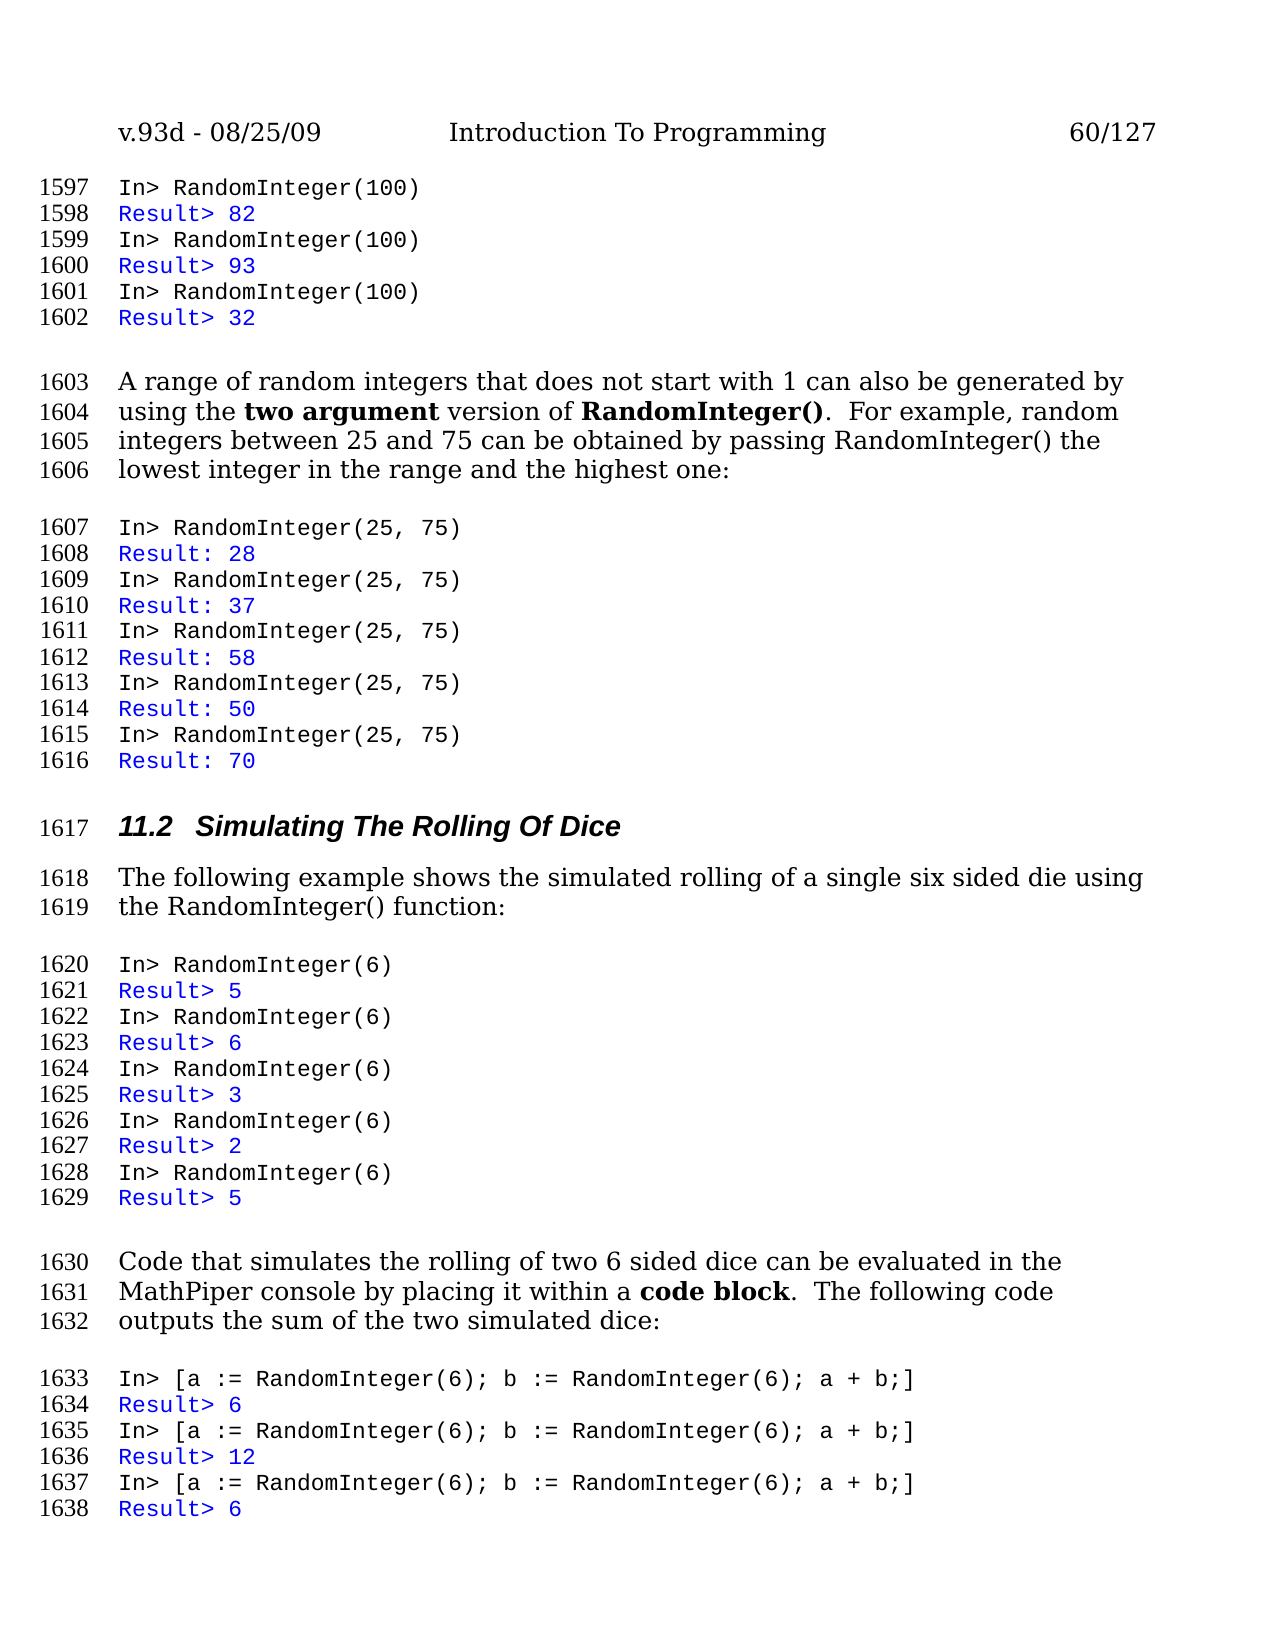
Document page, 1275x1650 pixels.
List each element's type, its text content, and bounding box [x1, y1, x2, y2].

text Code that simulates the rolling of two 6 sided dice can be evaluated in the MathPiper console by placing it within a code block. The following code outputs the sum of the two simulated dice: [118, 1248, 1157, 1335]
text In> RandomInteger(100) [118, 229, 1157, 254]
text The following example shows the simulated rolling of a single six sided die using the RandomInteger() function: [118, 863, 1157, 921]
text In> RandomInteger(6) [118, 1057, 1157, 1083]
text In> RandomInteger(25, 75) [118, 620, 1157, 646]
text In> RandomInteger(25, 75) [118, 672, 1157, 698]
text Result> 3 [118, 1083, 1157, 1109]
text Result> 2 [118, 1135, 1157, 1161]
text In> RandomInteger(100) [118, 281, 1157, 306]
text In> RandomInteger(6) [118, 1161, 1157, 1187]
text Result: 28 [118, 542, 1157, 568]
text Result> 6 [118, 1393, 1157, 1419]
subtitle Simulating The Rolling Of Dice [118, 808, 1157, 842]
text In> RandomInteger(25, 75) [118, 516, 1157, 542]
text Result> 5 [118, 979, 1157, 1005]
text In> [a := RandomInteger(6); b := RandomInteger(6); a + b;] [118, 1471, 1157, 1497]
text Result> 6 [118, 1497, 1157, 1523]
text Result> 32 [118, 306, 1157, 332]
text Result: 37 [118, 594, 1157, 620]
text Result: 70 [118, 749, 1157, 776]
text Result: 50 [118, 698, 1157, 724]
text In> [a := RandomInteger(6); b := RandomInteger(6); a + b;] [118, 1419, 1157, 1445]
text Result> 5 [118, 1187, 1157, 1213]
text Result: 58 [118, 646, 1157, 672]
text In> RandomInteger(25, 75) [118, 568, 1157, 594]
text In> RandomInteger(6) [118, 1005, 1157, 1031]
text In> RandomInteger(6) [118, 1109, 1157, 1135]
text In> RandomInteger(6) [118, 953, 1157, 979]
text Result> 6 [118, 1031, 1157, 1057]
text A range of random integers that does not start with 1 can also be generated by using the two argument version of RandomInteger(). For example, random integers between 25 and 75 can be obtained by passing RandomInteger() the lowest integer in the range and the highest one: [118, 367, 1157, 484]
text In> [a := RandomInteger(6); b := RandomInteger(6); a + b;] [118, 1367, 1157, 1393]
text Result> 93 [118, 254, 1157, 281]
text Result> 82 [118, 203, 1157, 229]
text In> RandomInteger(100) [118, 177, 1157, 203]
text Result> 12 [118, 1445, 1157, 1471]
text In> RandomInteger(25, 75) [118, 724, 1157, 749]
